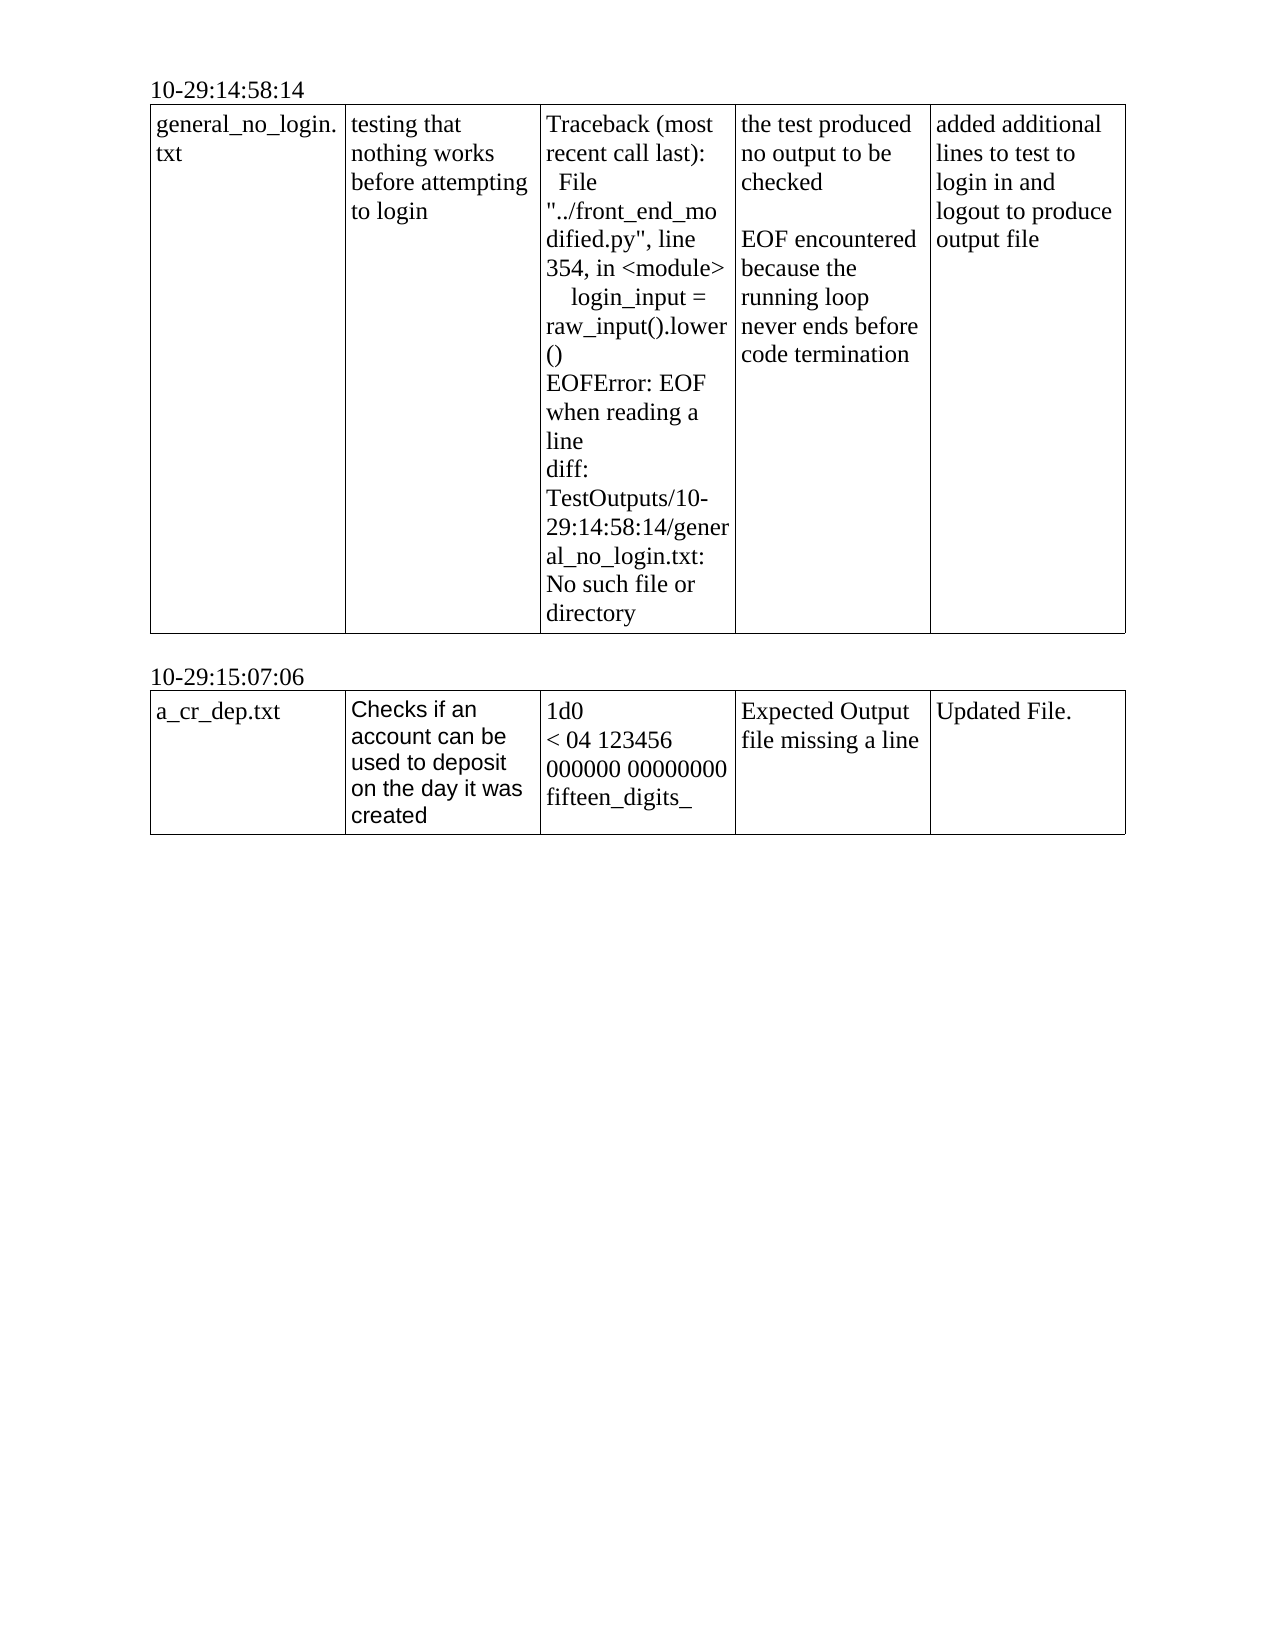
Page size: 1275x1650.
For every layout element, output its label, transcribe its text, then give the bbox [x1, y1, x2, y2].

table_header testing that nothing works before attempting to login [346, 105, 540, 633]
text 10-29:15:07:06 [150, 662, 1125, 690]
table_header the test produced no output to be checked EOF encountered because the running loop never ends before code termination [736, 105, 930, 633]
table_header 1d0 < 04 123456 000000 00000000 fifteen_digits_ [541, 691, 735, 834]
table_header general_no_login.txt [151, 105, 345, 633]
table_header Checks if an account can be used to deposit on the day it was created [346, 691, 540, 834]
table_header Traceback (most recent call last): File "../front_end_modified.py", line 354, in <module> login_input = raw_input().lower() EOFError: EOF when reading a line diff: TestOutputs/10-29:14:58:14/general_no_login.txt: No such file or directory [541, 105, 735, 633]
table_header added additional lines to test to login in and logout to produce output file [931, 105, 1125, 633]
table_header Updated File. [931, 691, 1125, 834]
text 10-29:14:58:14 [150, 75, 1125, 104]
table_header Expected Output file missing a line [736, 691, 930, 834]
table_header a_cr_dep.txt [151, 691, 345, 834]
